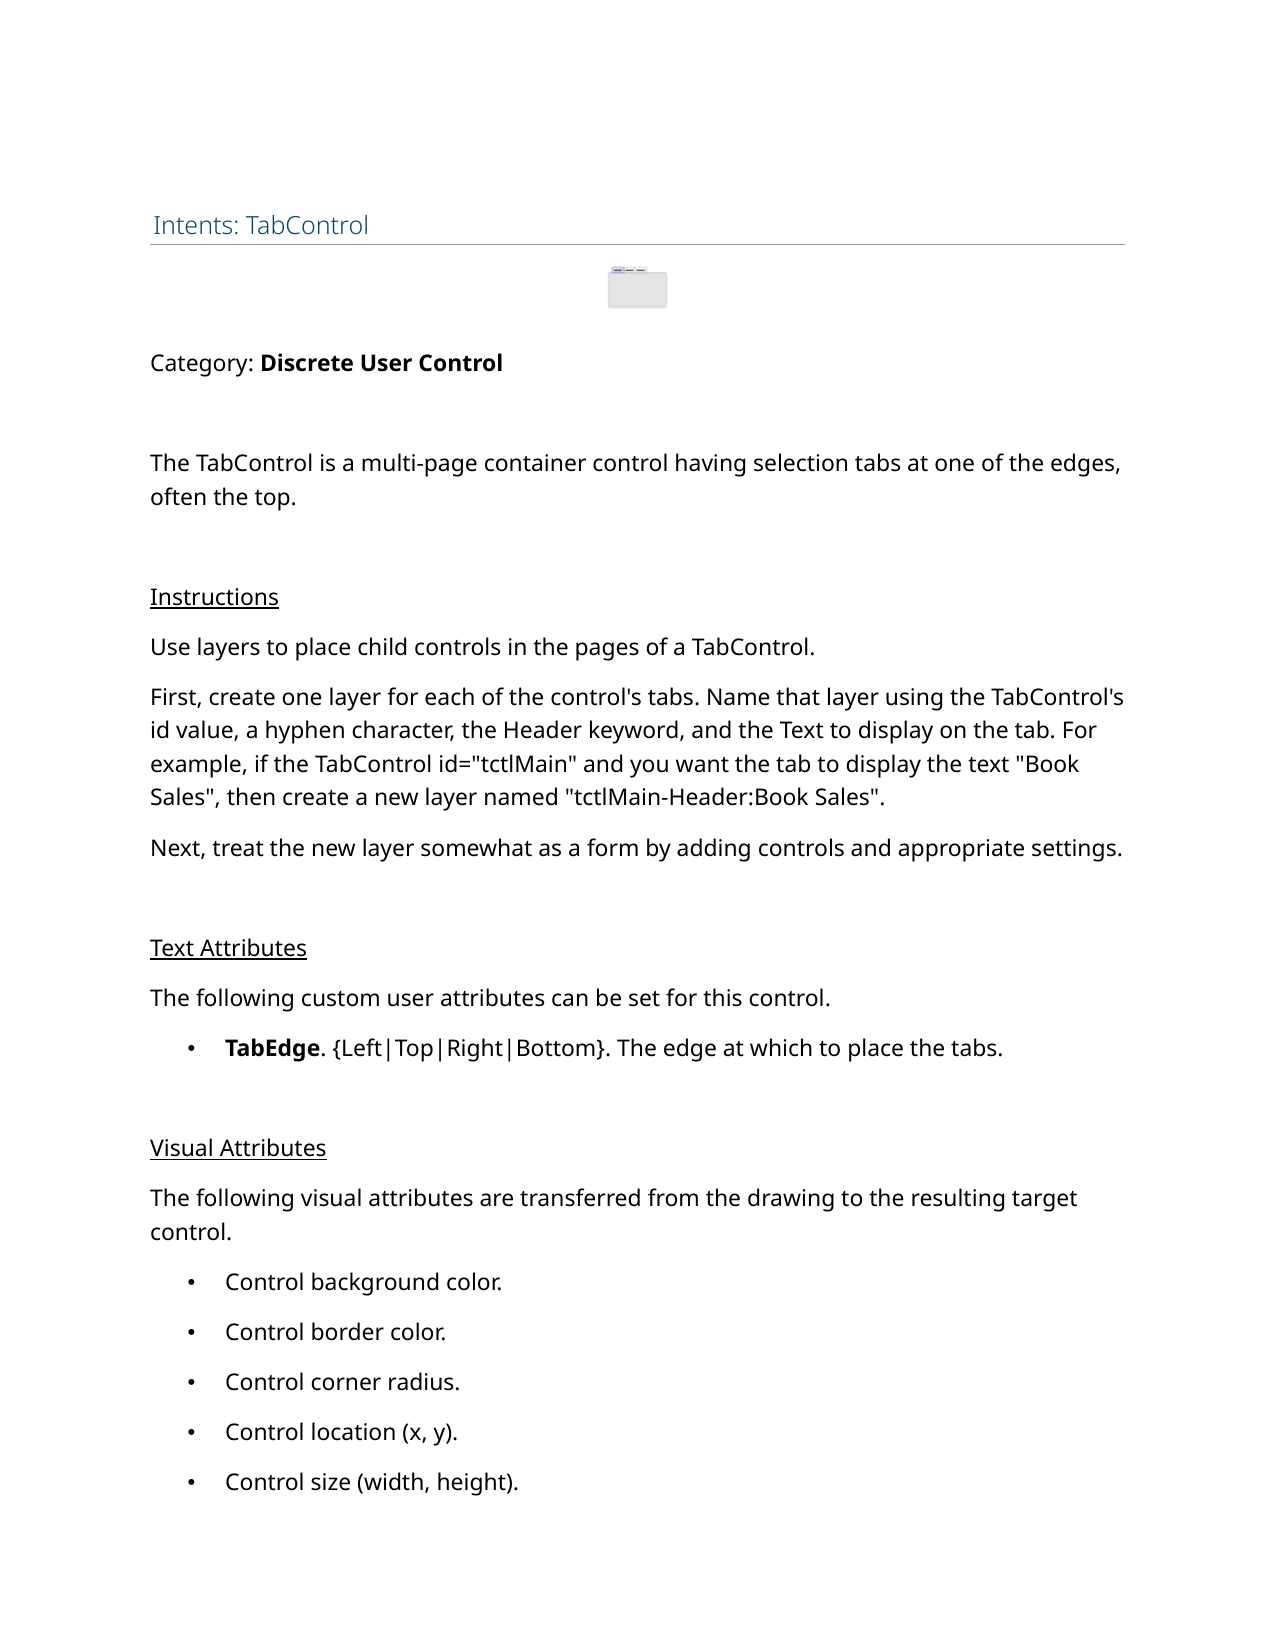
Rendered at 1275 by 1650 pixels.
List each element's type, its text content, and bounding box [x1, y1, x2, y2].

text Text Attributes [150, 932, 1125, 963]
list Control location (x, y). [187, 1416, 1125, 1447]
text The TabControl is a multi-page container control having selection tabs at one of the edges, often the top. [150, 447, 1125, 512]
text Next, treat the new layer somewhat as a form by adding controls and appropriate settings. [150, 831, 1125, 863]
text Visual Attributes [150, 1132, 1125, 1163]
text First, create one layer for each of the control's tabs. Name that layer using the TabControl's id value, a hyphen character, the Header keyword, and the Text to display on the tab. For example, if the TabControl id="tctlMain" and you want the tab to display the text "Book Sales", then create a new layer named "tctlMain-Header:Book Sales". [150, 681, 1125, 813]
subtitle Intents: TabControl [150, 204, 1125, 244]
list TabEdge. {Left|Top|Right|Bottom}. The edge at which to place the tabs. [187, 1032, 1125, 1063]
text The following visual attributes are transferred from the drawing to the resulting target control. [150, 1182, 1125, 1247]
text Use layers to place child controls in the pages of a TabControl. [150, 631, 1125, 662]
text Category: Discrete User Control [150, 347, 1125, 378]
list Control border color. [187, 1316, 1125, 1347]
text Instructions [150, 581, 1125, 612]
list Control corner radius. [187, 1366, 1125, 1397]
text The following custom user attributes can be set for this control. [150, 982, 1125, 1013]
list Control size (width, height). [187, 1466, 1125, 1497]
picture [607, 266, 668, 309]
list Control background color. [187, 1266, 1125, 1297]
